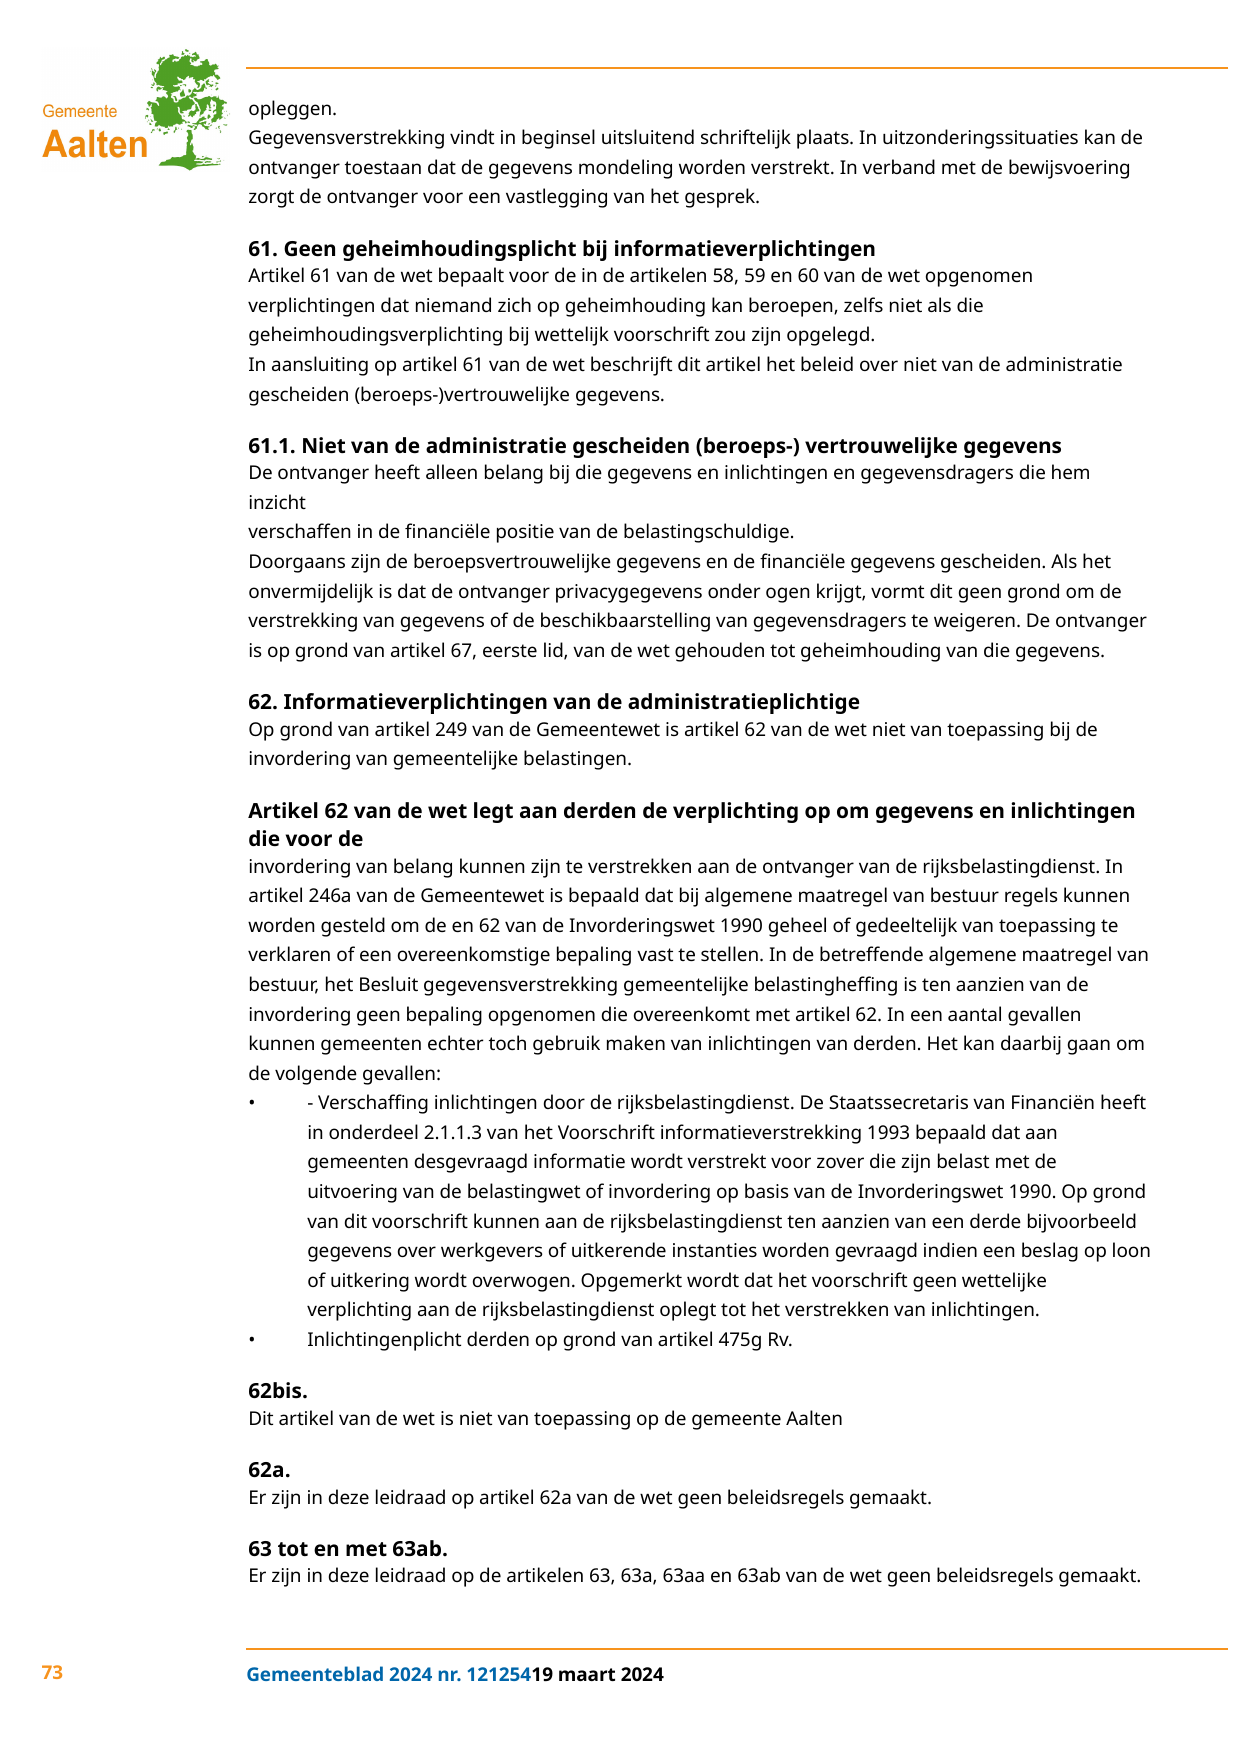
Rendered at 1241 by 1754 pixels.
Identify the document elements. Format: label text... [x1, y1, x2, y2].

text 62. Informatieverplichtingen van de administratieplichtige [248, 687, 1152, 716]
text gescheiden (beroeps-)vertrouwelijke gegevens. [248, 381, 1152, 406]
text 62a. [248, 1455, 1152, 1484]
text Artikel 61 van de wet bepaalt voor de in de artikelen 58, 59 en 60 van de wet opgenomen verplichtingen dat niemand zich op geheimhouding kan beroepen, zelfs niet als die geheimhoudingsverplichting bij wettelijk voorschrift zou zijn opgelegd. [248, 262, 1152, 347]
text In aansluiting op artikel 61 van de wet beschrijft dit artikel het beleid over niet van de administratie [248, 351, 1152, 377]
text 63 tot en met 63ab. [248, 1534, 1152, 1563]
text Gegevensverstrekking vindt in beginsel uitsluitend schriftelijk plaats. In uitzonderingssituaties kan de [248, 124, 1152, 150]
text Op grond van artikel 249 van de Gemeentewet is artikel 62 van de wet niet van toepassing bij de invordering van gemeentelijke belastingen. [248, 716, 1152, 771]
list - Verschaffing inlichtingen door de rijksbelastingdienst. De Staatssecretaris van Financiën heeft in onderdeel 2.1.1.3 van het Voorschrift informatieverstrekking 1993 bepaald dat aan gemeenten desgevraagd informatie wordt verstrekt voor zover die zijn belast met de uitvoering van de belastingwet of invordering op basis van de Invorderingswet 1990. Op grond van dit voorschrift kunnen aan de rijksbelastingdienst ten aanzien van een derde bijvoorbeeld gegevens over werkgevers of uitkerende instanties worden gevraagd indien een beslag op loon of uitkering wordt overwogen. Opgemerkt wordt dat het voorschrift geen wettelijke verplichting aan de rijksbelastingdienst oplegt tot het verstrekken van inlichtingen. [248, 1089, 1152, 1322]
text 61.1. Niet van de administratie gescheiden (beroeps-) vertrouwelijke gegevens [248, 431, 1152, 459]
text 61. Geen geheimhoudingsplicht bij informatieverplichtingen [248, 234, 1152, 262]
text Er zijn in deze leidraad op artikel 62a van de wet geen beleidsregels gemaakt. [248, 1484, 1152, 1509]
text verschaffen in de financiële positie van de belastingschuldige. [248, 519, 1152, 544]
text Er zijn in deze leidraad op de artikelen 63, 63a, 63aa en 63ab van de wet geen beleidsregels gemaakt. [248, 1563, 1152, 1588]
text Dit artikel van de wet is niet van toepassing op de gemeente Aalten [248, 1405, 1152, 1431]
text ontvanger toestaan dat de gegevens mondeling worden verstrekt. In verband met de bewijsvoering zorgt de ontvanger voor een vastlegging van het gesprek. [248, 154, 1152, 209]
text Artikel 62 van de wet legt aan derden de verplichting op om gegevens en inlichtingen die voor de [248, 796, 1152, 853]
list Inlichtingenplicht derden op grond van artikel 475g Rv. [248, 1326, 1152, 1352]
text 62bis. [248, 1377, 1152, 1405]
text opleggen. [248, 95, 1152, 121]
text invordering van belang kunnen zijn te verstrekken aan de ontvanger van de rijksbelastingdienst. In artikel 246a van de Gemeentewet is bepaald dat bij algemene maatregel van bestuur regels kunnen worden gesteld om de en 62 van de Invorderingswet 1990 geheel of gedeeltelijk van toepassing te verklaren of een overeenkomstige bepaling vast te stellen. In de betreffende algemene maatregel van bestuur, het Besluit gegevensverstrekking gemeentelijke belastingheffing is ten aanzien van de invordering geen bepaling opgenomen die overeenkomt met artikel 62. In een aantal gevallen kunnen gemeenten echter toch gebruik maken van inlichtingen van derden. Het kan daarbij gaan om de volgende gevallen: [248, 853, 1152, 1086]
picture [41, 47, 231, 172]
text De ontvanger heeft alleen belang bij die gegevens en inlichtingen en gegevensdragers die hem inzicht [248, 459, 1152, 515]
text onvermijdelijk is dat de ontvanger privacygegevens onder ogen krijgt, vormt dit geen grond om de [248, 578, 1152, 604]
text verstrekking van gegevens of de beschikbaarstelling van gegevensdragers te weigeren. De ontvanger is op grond van artikel 67, eerste lid, van de wet gehouden tot geheimhouding van die gegevens. [248, 607, 1152, 663]
text Doorgaans zijn de beroepsvertrouwelijke gegevens en de financiële gegevens gescheiden. Als het [248, 548, 1152, 574]
